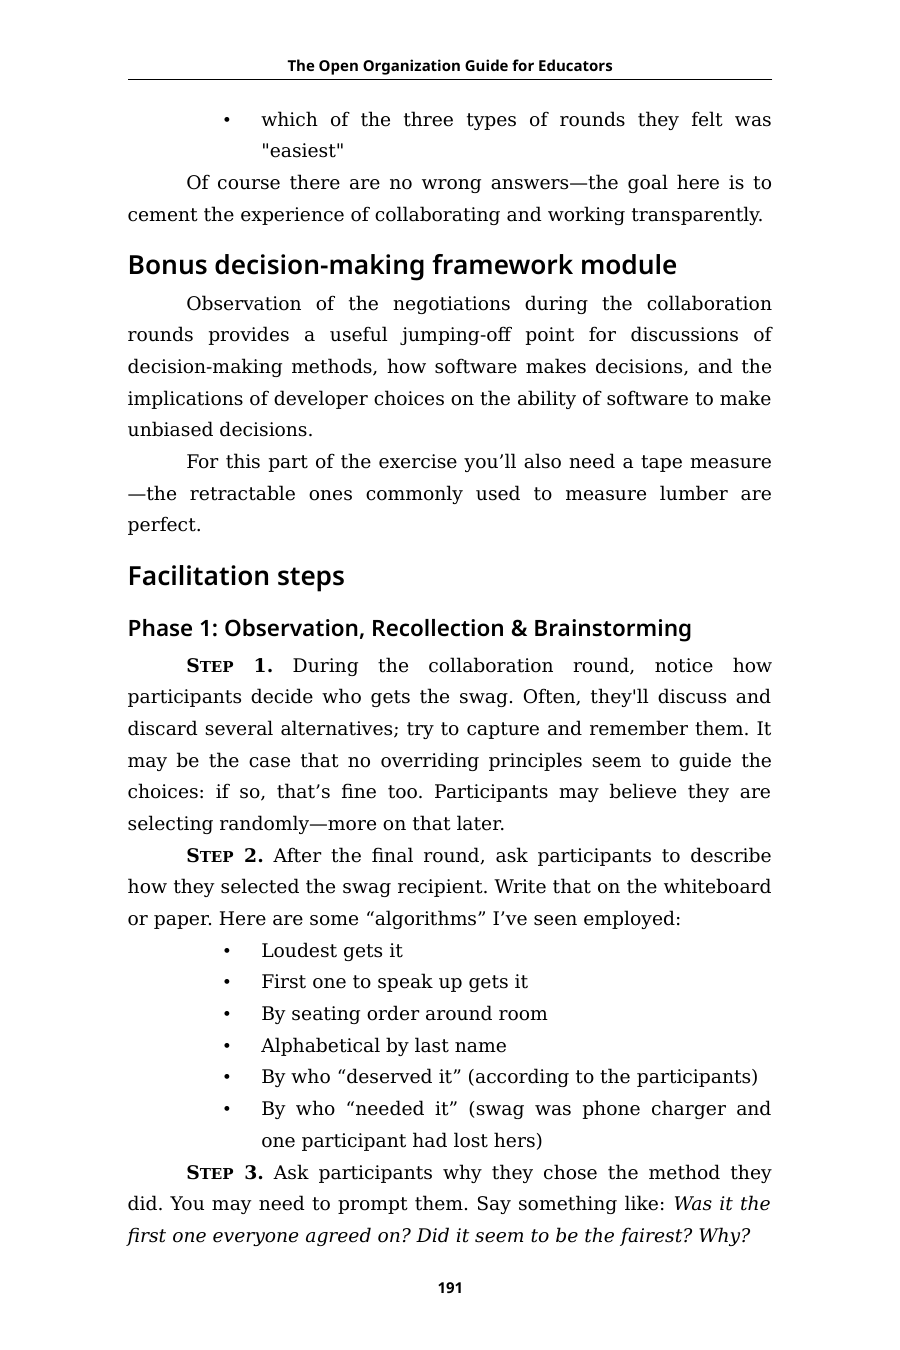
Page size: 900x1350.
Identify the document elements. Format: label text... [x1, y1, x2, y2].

subtitle Facilitation steps [127, 561, 772, 591]
text Step 3. Ask participants why they chose the method they did. You may need to prompt them. Say something like: Was it the first one everyone agreed on? Did it seem to be the fairest? Why? [127, 1162, 772, 1247]
list By seating order around room [223, 1003, 772, 1025]
text For this part of the exercise you’ll also need a tape measure—the retractable ones commonly used to measure lumber are perfect. [127, 451, 772, 536]
text Step 2. After the final round, ask participants to describe how they selected the swag recipient. Write that on the whiteboard or paper. Here are some “algorithms” I’ve seen employed: [127, 845, 772, 930]
text Of course there are no wrong answers—the goal here is to cement the experience of collaborating and working transparently. [127, 172, 772, 226]
text Step 1. During the collaboration round, notice how participants decide who gets the swag. Often, they'll discuss and discard several alternatives; try to capture and remember them. It may be the case that no overriding principles seem to guide the choices: if so, that’s fine too. Participants may believe they are selecting randomly—more on that later. [127, 654, 772, 835]
subtitle Bonus decision-making framework module [127, 250, 772, 280]
subtitle Phase 1: Observation, Recollection & Brainstorming [127, 616, 772, 642]
list By who “deserved it” (according to the participants) [223, 1067, 772, 1088]
list Loudest gets it [223, 940, 772, 962]
list First one to speak up gets it [223, 972, 772, 993]
list Alphabetical by last name [223, 1035, 772, 1057]
list which of the three types of rounds they felt was "easiest" [223, 109, 772, 162]
list By who “needed it” (swag was phone charger and one participant had lost hers) [223, 1098, 772, 1152]
text Observation of the negotiations during the collaboration rounds provides a useful jumping-off point for discussions of decision-making methods, how software makes decisions, and the implications of developer choices on the ability of software to make unbiased decisions. [127, 293, 772, 441]
